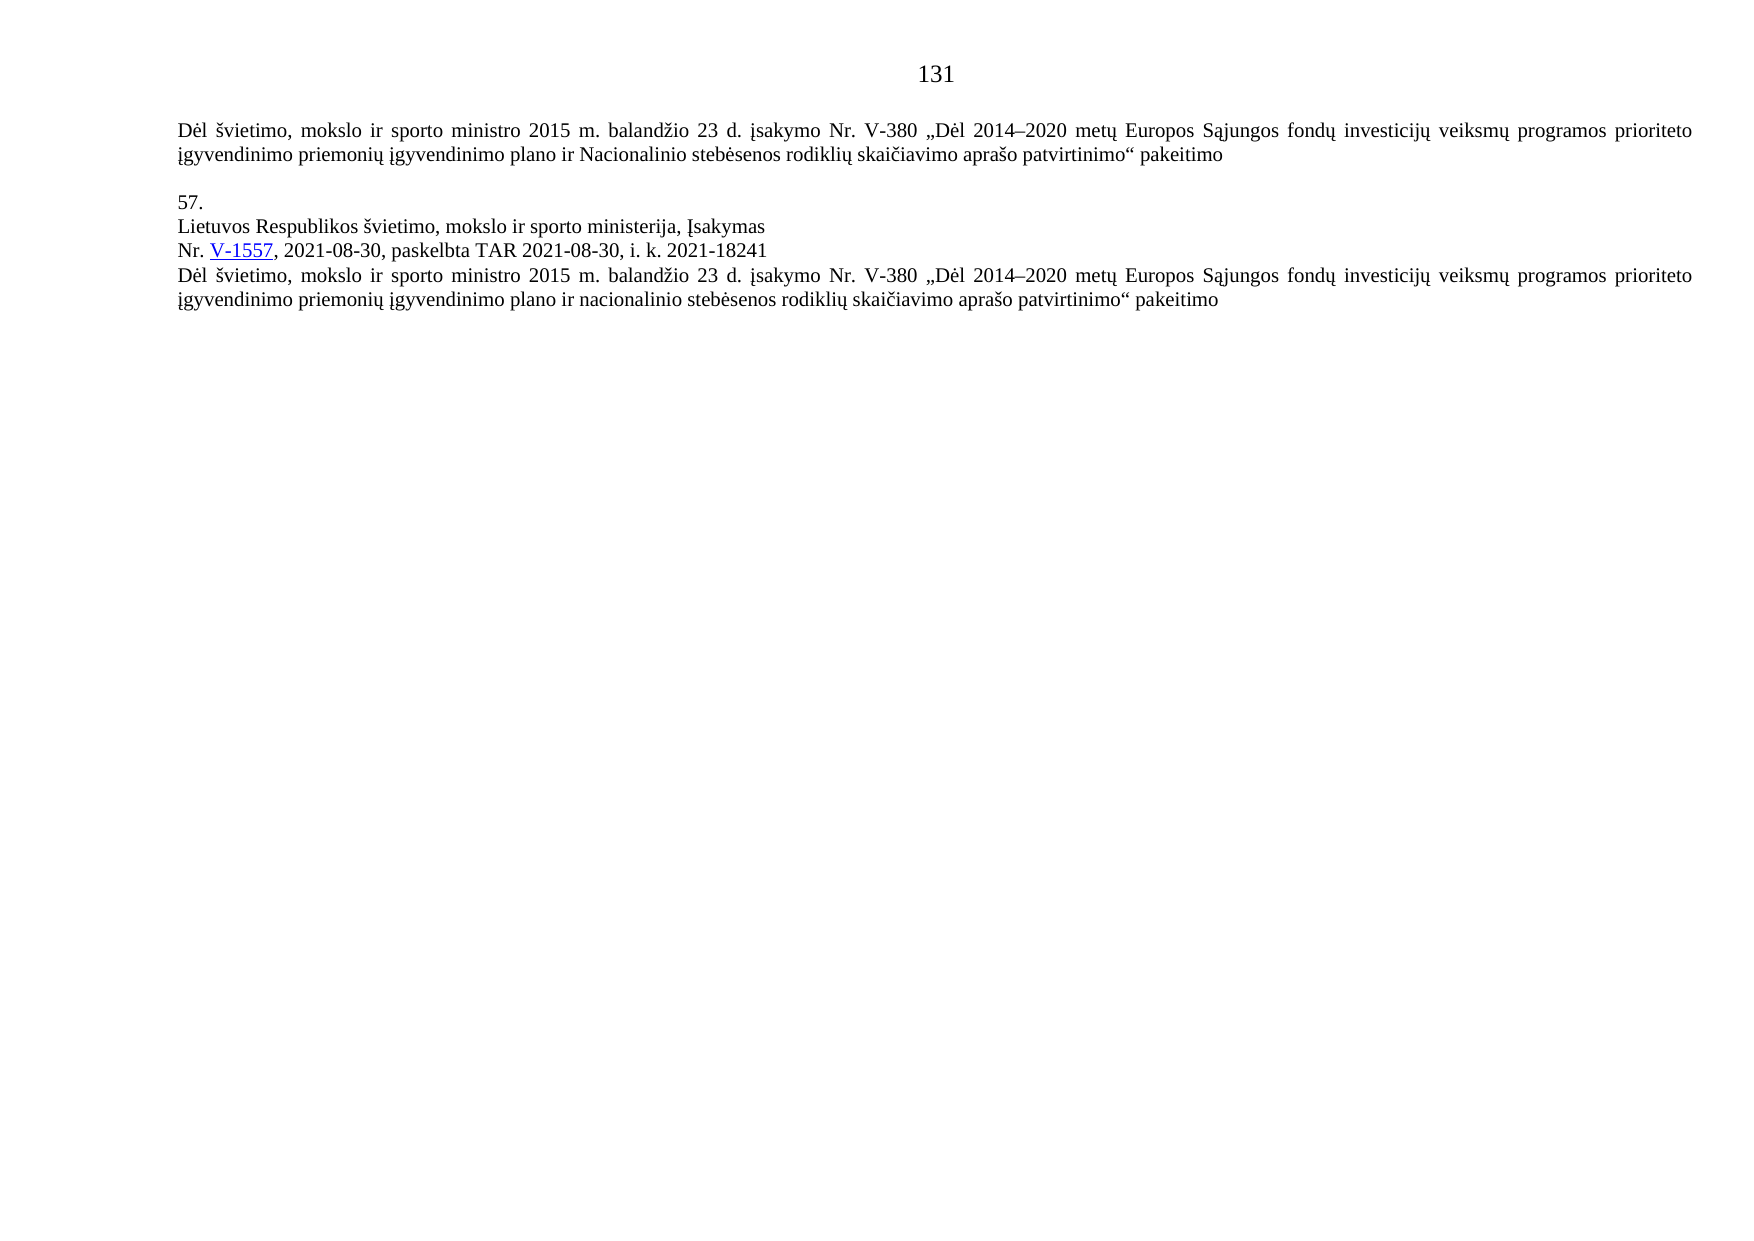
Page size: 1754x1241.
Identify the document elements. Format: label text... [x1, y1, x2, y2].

text Lietuvos Respublikos švietimo, mokslo ir sporto ministerija, Įsakymas [177, 214, 1695, 238]
text Nr. V-1557, 2021-08-30, paskelbta TAR 2021-08-30, i. k. 2021-18241 [177, 238, 1695, 262]
text Dėl švietimo, mokslo ir sporto ministro 2015 m. balandžio 23 d. įsakymo Nr. V-380 „Dėl 2014–2020 metų Europos Sąjungos fondų investicijų veiksmų programos prioriteto įgyvendinimo priemonių įgyvendinimo plano ir Nacionalinio stebėsenos rodiklių skaičiavimo aprašo patvirtinimo“ pakeitimo [177, 118, 1695, 166]
text Dėl švietimo, mokslo ir sporto ministro 2015 m. balandžio 23 d. įsakymo Nr. V-380 „Dėl 2014–2020 metų Europos Sąjungos fondų investicijų veiksmų programos prioriteto įgyvendinimo priemonių įgyvendinimo plano ir nacionalinio stebėsenos rodiklių skaičiavimo aprašo patvirtinimo“ pakeitimo [177, 262, 1695, 311]
text 57. [177, 190, 1695, 214]
